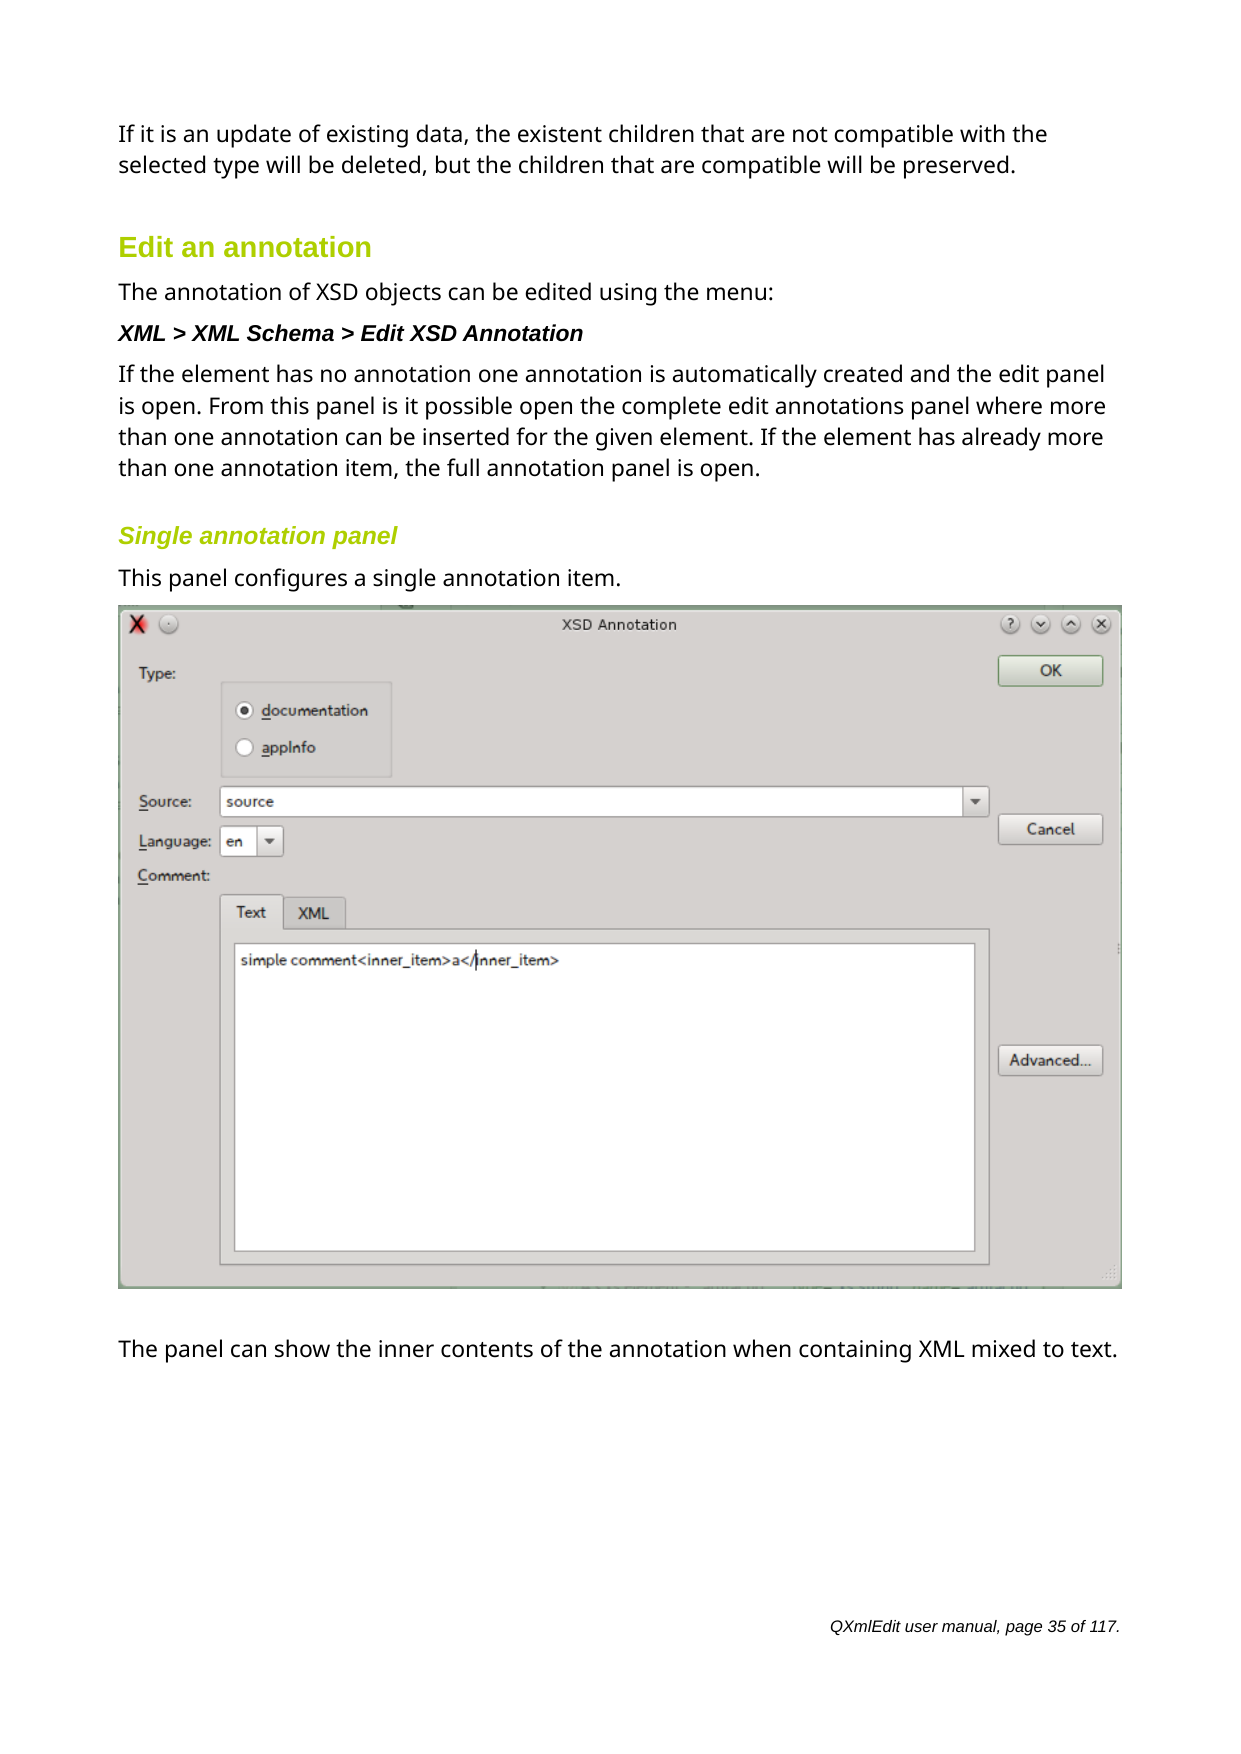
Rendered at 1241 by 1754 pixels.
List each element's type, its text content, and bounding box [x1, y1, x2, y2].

text If it is an update of existing data, the existent children that are not compatible with the selected type will be deleted, but the children that are compatible will be preserved. [118, 118, 1122, 181]
picture [118, 605, 1122, 1289]
text XML > XML Schema > Edit XSD Annotation [118, 319, 1122, 346]
text If the element has no annotation one annotation is automatically created and the edit panel is open. From this panel is it possible open the complete edit annotations panel where more than one annotation can be inserted for the given element. If the element has already more than one annotation item, the full annotation panel is open. [118, 358, 1122, 483]
text This panel configures a single annotation item. [118, 562, 1122, 593]
text The annotation of XSD objects can be edited using the menu: [118, 276, 1122, 307]
subtitle Edit an annotation [118, 230, 1122, 263]
text The panel can show the inner contents of the annotation when containing XML mixed to text. [118, 1333, 1122, 1364]
subtitle Single annotation panel [118, 521, 1122, 549]
